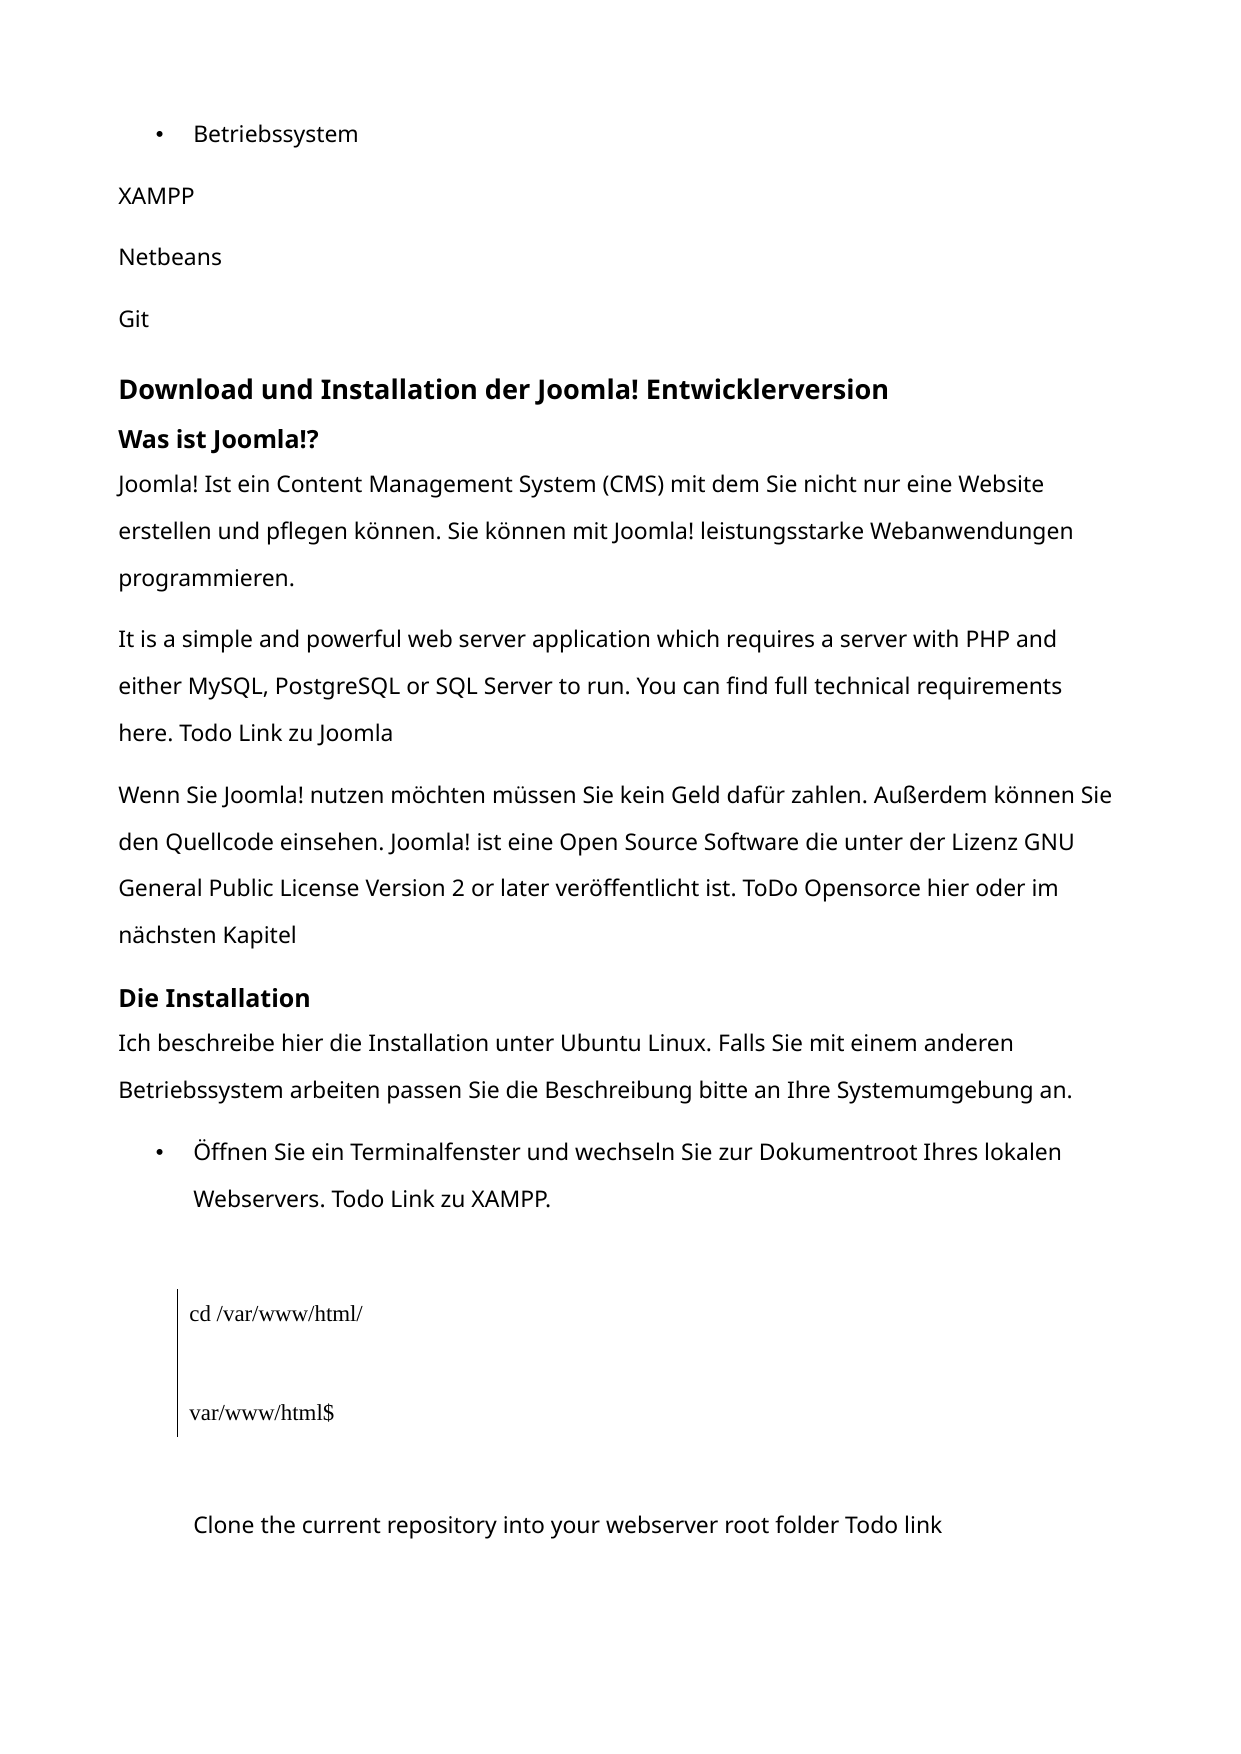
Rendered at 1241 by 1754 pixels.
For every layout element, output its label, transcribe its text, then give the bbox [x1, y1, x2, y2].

text cd /var/www/html/ [177, 1288, 1122, 1327]
text Joomla! Ist ein Content Management System (CMS) mit dem Sie nicht nur eine Website erstellen und pflegen können. Sie können mit Joomla! leistungsstarke Webanwendungen programmieren. [118, 468, 1122, 593]
text It is a simple and powerful web server application which requires a server with PHP and either MySQL, PostgreSQL or SQL Server to run. You can find full technical requirements here. Todo Link zu Joomla [118, 623, 1122, 748]
list Öffnen Sie ein Terminalfenster und wechseln Sie zur Dokumentroot Ihres lokalen Webservers. Todo Link zu XAMPP. [156, 1136, 1122, 1214]
subtitle Was ist Joomla!? [118, 422, 1122, 456]
list Betriebssystem [156, 118, 1122, 149]
list Clone the current repository into your webserver root folder Todo link [156, 1509, 1122, 1540]
text var/www/html$ [178, 1387, 1122, 1437]
text Wenn Sie Joomla! nutzen möchten müssen Sie kein Geld dafür zahlen. Außerdem können Sie den Quellcode einsehen. Joomla! ist eine Open Source Software die unter der Lizenz GNU General Public License Version 2 or later veröffentlicht ist. ToDo Opensorce hier oder im nächsten Kapitel [118, 779, 1122, 951]
text Ich beschreibe hier die Installation unter Ubuntu Linux. Falls Sie mit einem anderen Betriebssystem arbeiten passen Sie die Beschreibung bitte an Ihre Systemumgebung an. [118, 1027, 1122, 1105]
subtitle Die Installation [118, 981, 1122, 1015]
text Netbeans [118, 241, 1122, 272]
subtitle Download und Installation der Joomla! Entwicklerversion [118, 370, 1122, 407]
text Git [118, 302, 1122, 334]
text XAMPP [118, 179, 1122, 211]
